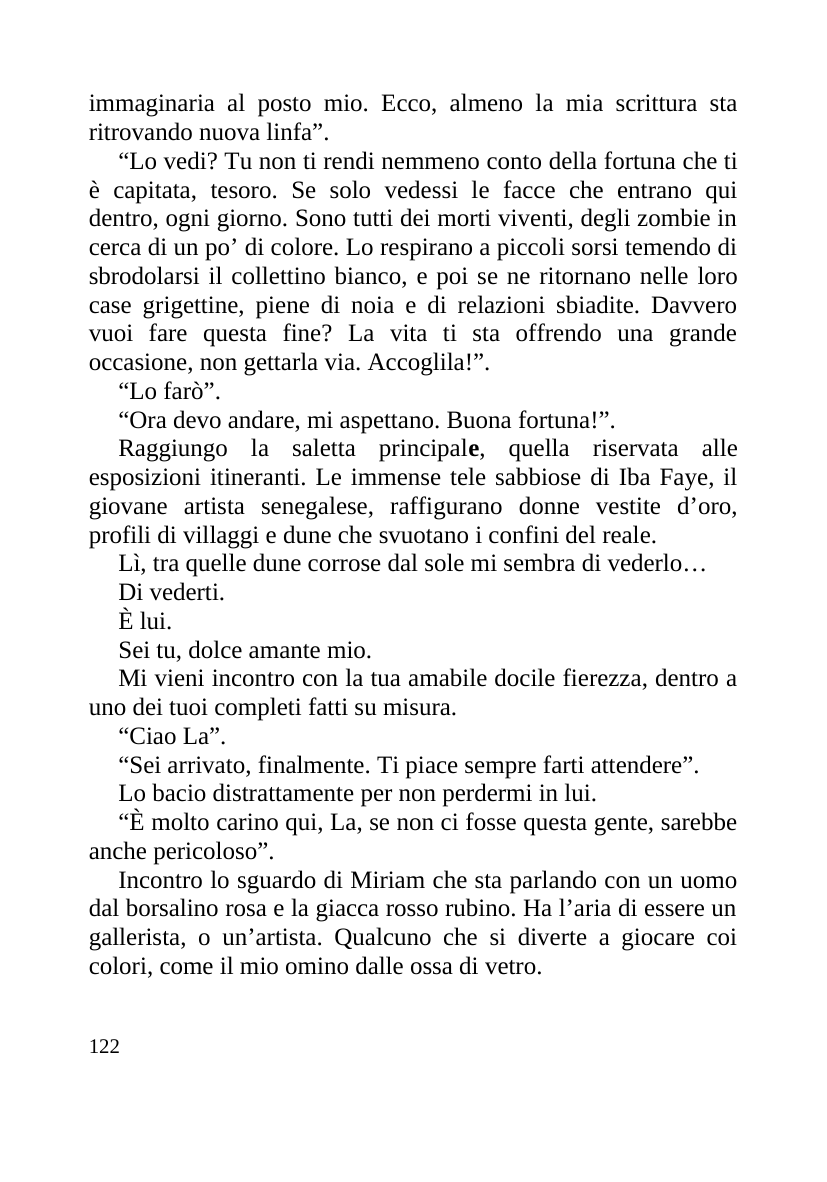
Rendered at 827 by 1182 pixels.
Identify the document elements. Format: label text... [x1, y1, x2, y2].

text Mi vieni incontro con la tua amabile docile fierezza, dentro a uno dei tuoi completi fatti su misura. [88, 663, 738, 721]
text Lo bacio distrattamente per non perdermi in lui. [88, 778, 738, 807]
text Sei tu, dolce amante mio. [88, 635, 738, 663]
text “è molto carino qui, La, se non ci fosse questa gente, sarebbe anche pericoloso”. [88, 807, 738, 865]
text “Ora devo andare, mi aspettano. Buona fortuna!”. [88, 405, 738, 433]
text Lì, tra quelle dune corrose dal sole mi sembra di vederlo… [88, 548, 738, 577]
text è lui. [88, 606, 738, 635]
text immaginaria al posto mio. Ecco, almeno la mia scrittura sta ritrovando nuova linfa”. [88, 88, 738, 146]
text Raggiungo la saletta principale, quella riservata alle esposizioni itineranti. Le immense tele sabbiose di Iba Faye, il giovane artista senegalese, raffigurano donne vestite d’oro, profili di villaggi e dune che svuotano i confini del reale. [88, 433, 738, 548]
text “Lo farò”. [88, 376, 738, 405]
text Incontro lo sguardo di Miriam che sta parlando con un uomo dal borsalino rosa e la giacca rosso rubino. Ha l’aria di essere un gallerista, o un’artista. Qualcuno che si diverte a giocare coi colori, come il mio omino dalle ossa di vetro. [88, 865, 738, 980]
text Di vederti. [88, 577, 738, 606]
text “Ciao La”. [88, 721, 738, 750]
text “Sei arrivato, finalmente. Ti piace sempre farti attendere”. [88, 750, 738, 778]
text “Lo vedi? Tu non ti rendi nemmeno conto della fortuna che ti è capitata, tesoro. Se solo vedessi le facce che entrano qui dentro, ogni giorno. Sono tutti dei morti viventi, degli zombie in cerca di un po’ di colore. Lo respirano a piccoli sorsi temendo di sbrodolarsi il collettino bianco, e poi se ne ritornano nelle loro case grigettine, piene di noia e di relazioni sbiadite. Davvero vuoi fare questa fine? La vita ti sta offrendo una grande occasione, non gettarla via. Accoglila!”. [88, 146, 738, 376]
